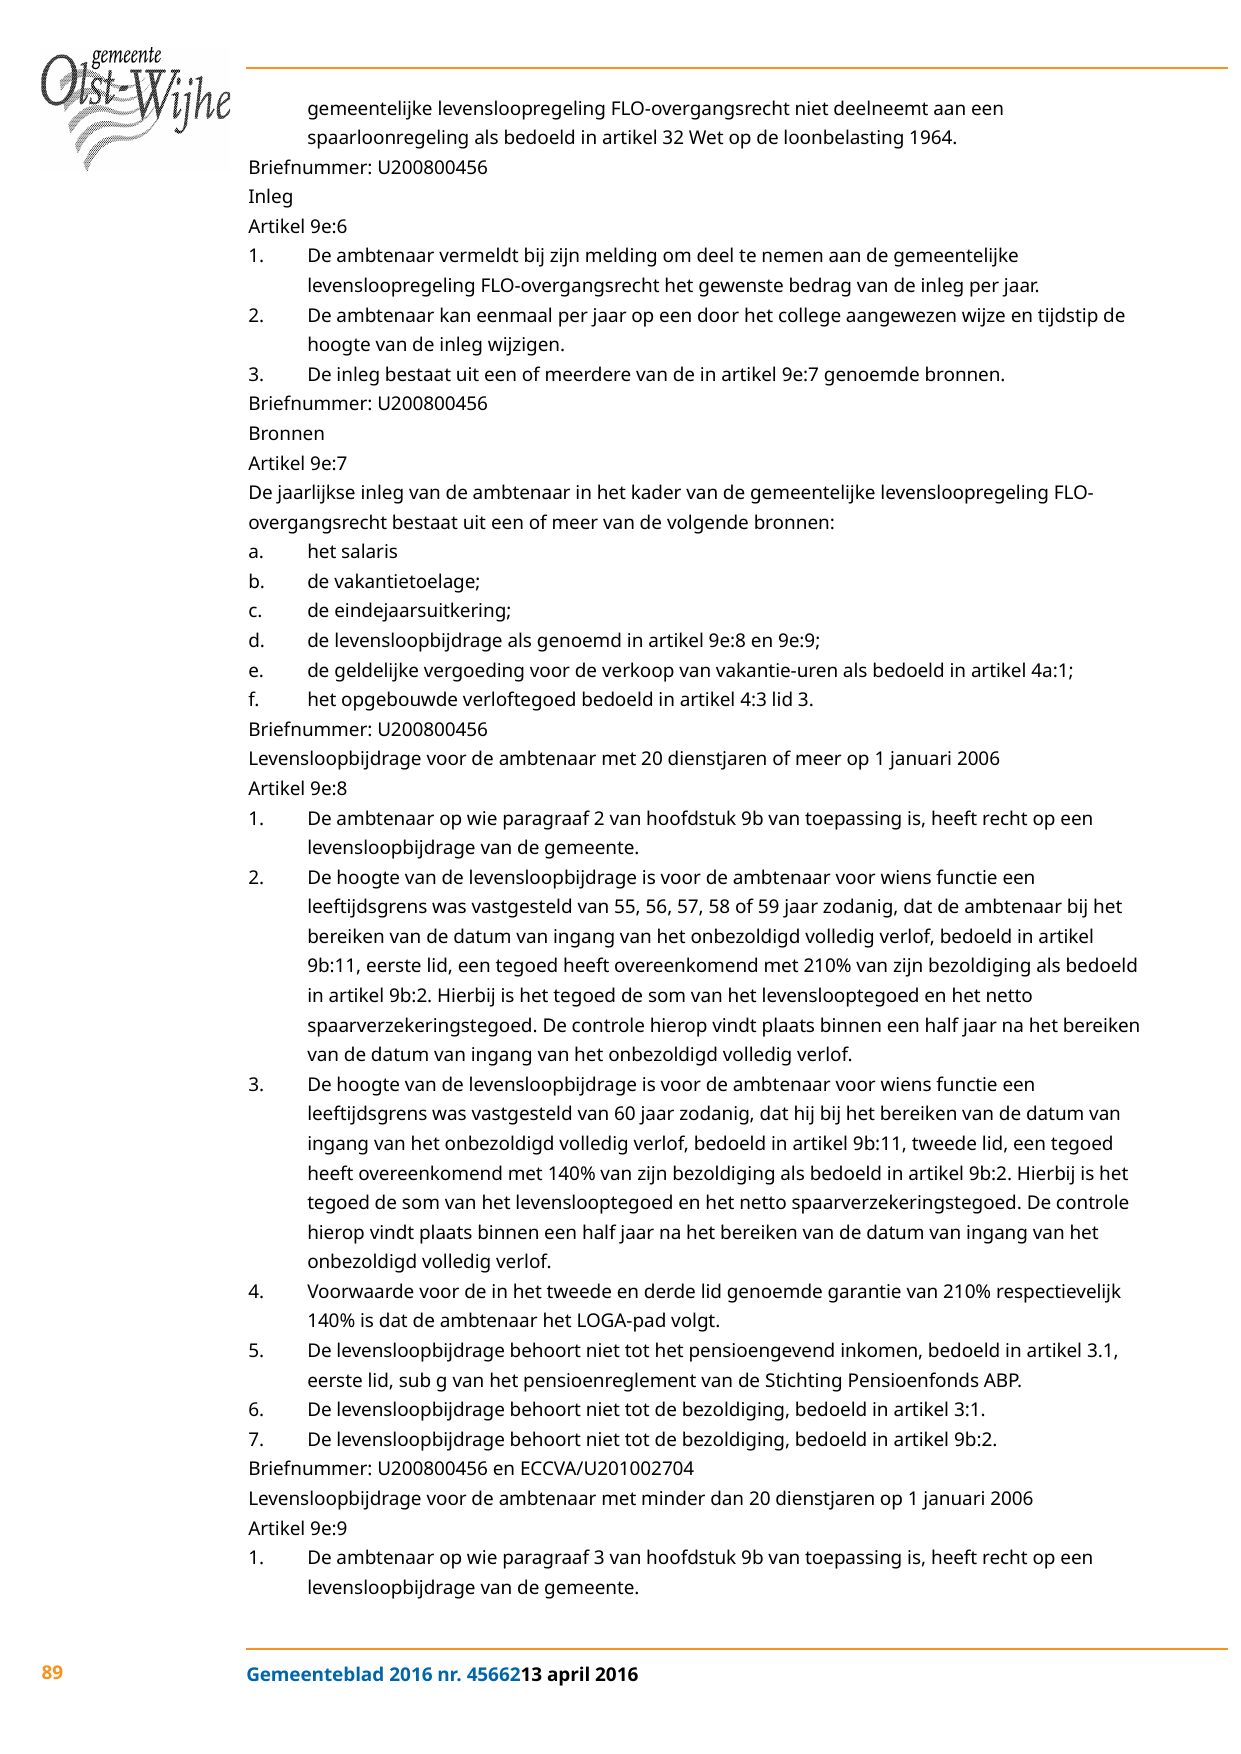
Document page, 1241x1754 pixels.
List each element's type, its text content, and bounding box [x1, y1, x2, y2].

text Inleg [248, 183, 1152, 209]
list De levensloopbijdrage behoort niet tot het pensioengevend inkomen, bedoeld in artikel 3.1, eerste lid, sub g van het pensioenreglement van de Stichting Pensioenfonds ABP. [248, 1337, 1152, 1393]
text De jaarlijkse inleg van de ambtenaar in het kader van de gemeentelijke levensloopregeling FLO-overgangsrecht bestaat uit een of meer van de volgende bronnen: [248, 479, 1152, 535]
text Bronnen [248, 420, 1152, 446]
list het salaris [248, 538, 1152, 564]
text Artikel 9e:6 [248, 213, 1152, 239]
list de levensloopbijdrage als genoemd in artikel 9e:8 en 9e:9; [248, 627, 1152, 653]
list gemeentelijke levensloopregeling FLO-overgangsrecht niet deelneemt aan een spaarloonregeling als bedoeld in artikel 32 Wet op de loonbelasting 1964. [248, 95, 1152, 150]
text Artikel 9e:8 [248, 775, 1152, 801]
text Levensloopbijdrage voor de ambtenaar met 20 dienstjaren of meer op 1 januari 2006 [248, 746, 1152, 771]
list De hoogte van de levensloopbijdrage is voor de ambtenaar voor wiens functie een leeftijdsgrens was vastgesteld van 60 jaar zodanig, dat hij bij het bereiken van de datum van ingang van het onbezoldigd volledig verlof, bedoeld in artikel 9b:11, tweede lid, een tegoed heeft overeenkomend met 140% van zijn bezoldiging als bedoeld in artikel 9b:2. Hierbij is het tegoed de som van het levenslooptegoed en het netto spaarverzekeringstegoed. De controle hierop vindt plaats binnen een half jaar na het bereiken van de datum van ingang van het onbezoldigd volledig verlof. [248, 1071, 1152, 1274]
list De levensloopbijdrage behoort niet tot de bezoldiging, bedoeld in artikel 3:1. [248, 1396, 1152, 1422]
picture [41, 47, 231, 172]
list De ambtenaar op wie paragraaf 2 van hoofdstuk 9b van toepassing is, heeft recht op een levensloopbijdrage van de gemeente. [248, 805, 1152, 860]
list de geldelijke vergoeding voor de verkoop van vakantie-uren als bedoeld in artikel 4a:1; [248, 657, 1152, 683]
list de eindejaarsuitkering; [248, 598, 1152, 623]
list De ambtenaar vermeldt bij zijn melding om deel te nemen aan de gemeentelijke levensloopregeling FLO-overgangsrecht het gewenste bedrag van de inleg per jaar. [248, 243, 1152, 298]
list De hoogte van de levensloopbijdrage is voor de ambtenaar voor wiens functie een leeftijdsgrens was vastgesteld van 55, 56, 57, 58 of 59 jaar zodanig, dat de ambtenaar bij het bereiken van de datum van ingang van het onbezoldigd volledig verlof, bedoeld in artikel 9b:11, eerste lid, een tegoed heeft overeenkomend met 210% van zijn bezoldiging als bedoeld in artikel 9b:2. Hierbij is het tegoed de som van het levenslooptegoed en het netto spaarverzekeringstegoed. De controle hierop vindt plaats binnen een half jaar na het bereiken van de datum van ingang van het onbezoldigd volledig verlof. [248, 864, 1152, 1067]
text Artikel 9e:9 [248, 1515, 1152, 1541]
list de vakantietoelage; [248, 568, 1152, 594]
text Briefnummer: U200800456 [248, 716, 1152, 742]
list De ambtenaar kan eenmaal per jaar op een door het college aangewezen wijze en tijdstip de hoogte van de inleg wijzigen. [248, 302, 1152, 357]
text Levensloopbijdrage voor de ambtenaar met minder dan 20 dienstjaren op 1 januari 2006 [248, 1485, 1152, 1511]
text Briefnummer: U200800456 [248, 391, 1152, 416]
list Voorwaarde voor de in het tweede en derde lid genoemde garantie van 210% respectievelijk 140% is dat de ambtenaar het LOGA-pad volgt. [248, 1278, 1152, 1333]
list het opgebouwde verloftegoed bedoeld in artikel 4:3 lid 3. [248, 686, 1152, 712]
text Briefnummer: U200800456 en ECCVA/U201002704 [248, 1456, 1152, 1481]
list De levensloopbijdrage behoort niet tot de bezoldiging, bedoeld in artikel 9b:2. [248, 1426, 1152, 1452]
list De ambtenaar op wie paragraaf 3 van hoofdstuk 9b van toepassing is, heeft recht op een levensloopbijdrage van de gemeente. [248, 1544, 1152, 1600]
list De inleg bestaat uit een of meerdere van de in artikel 9e:7 genoemde bronnen. [248, 361, 1152, 387]
text Artikel 9e:7 [248, 450, 1152, 476]
text Briefnummer: U200800456 [248, 154, 1152, 180]
